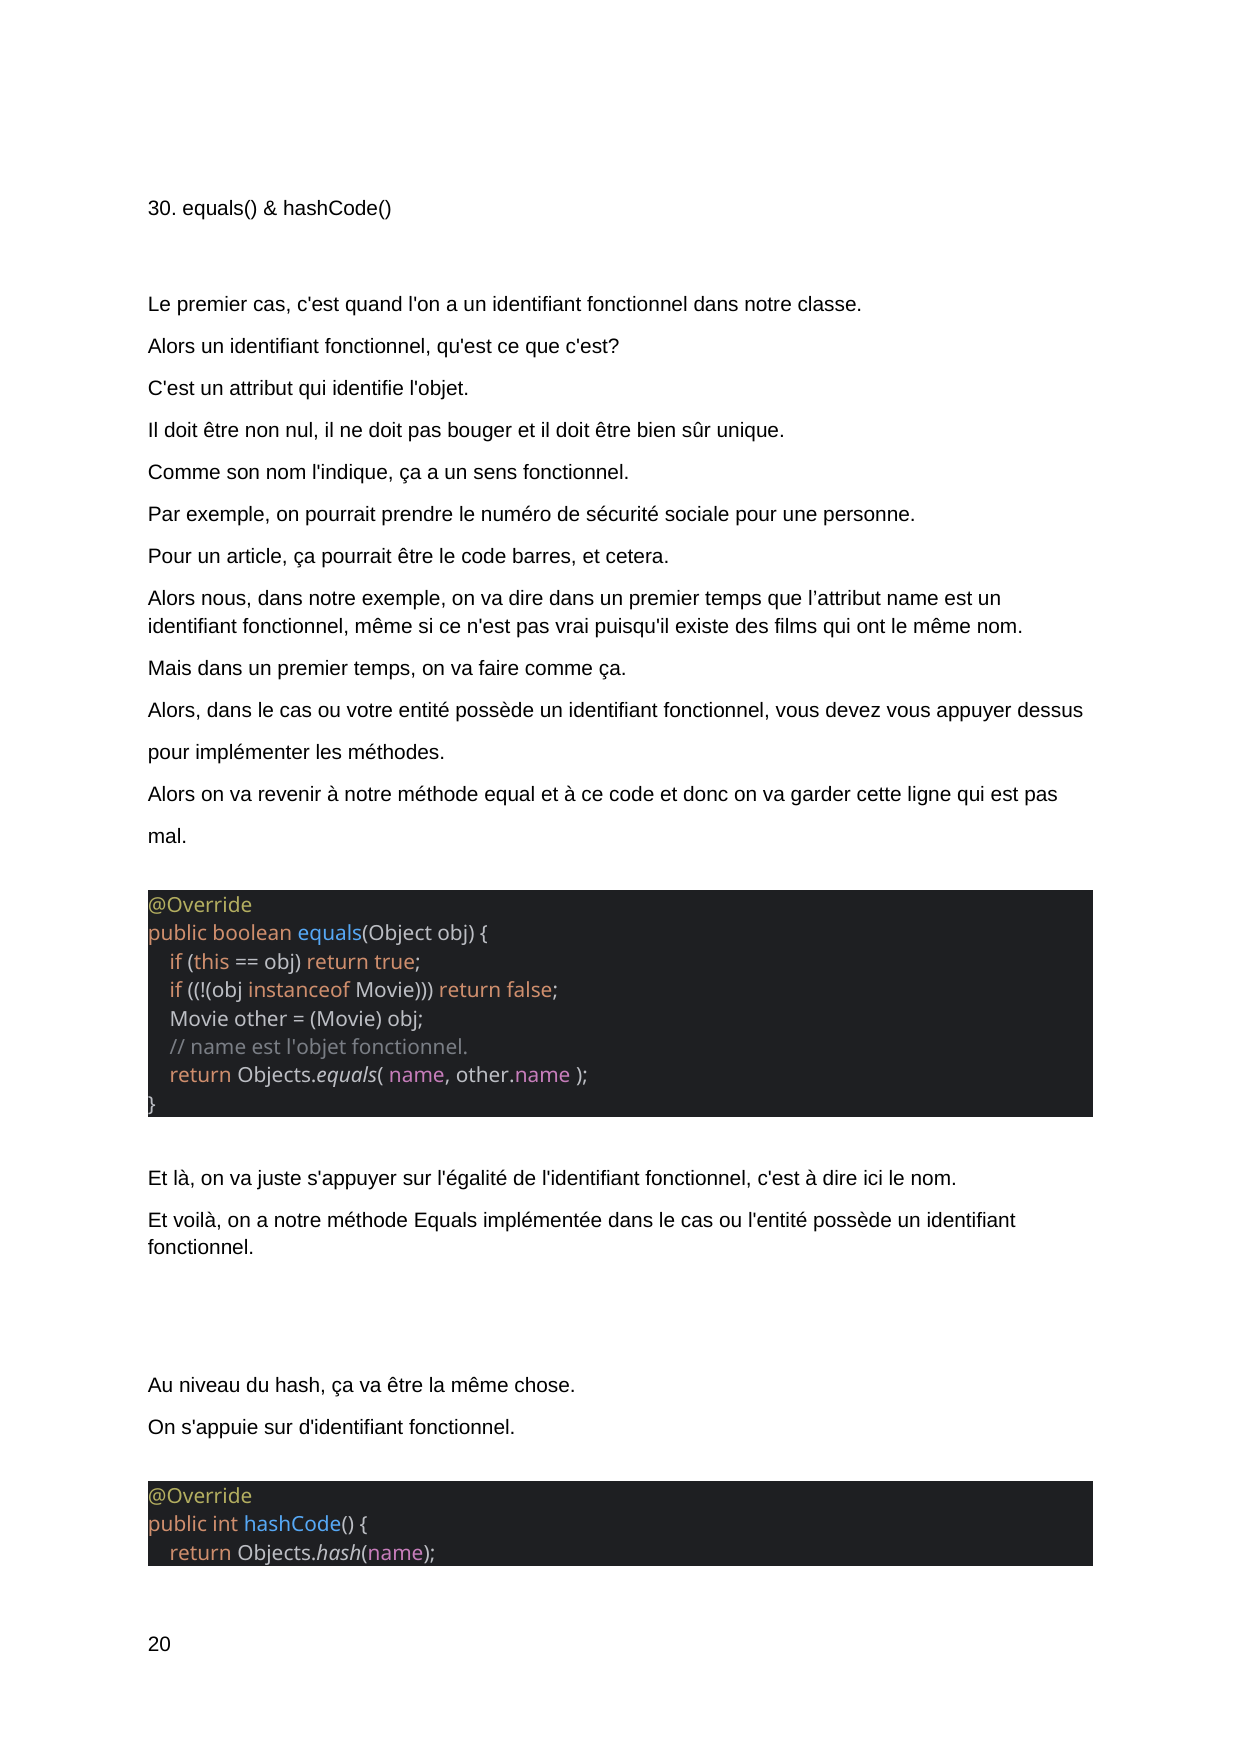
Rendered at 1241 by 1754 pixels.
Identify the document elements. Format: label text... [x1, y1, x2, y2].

text pour implémenter les méthodes. [148, 740, 1093, 764]
text Alors un identifiant fonctionnel, qu'est ce que c'est? [148, 333, 1093, 357]
text On s'appuie sur d'identifiant fonctionnel. [148, 1415, 1093, 1439]
text Et voilà, on a notre méthode Equals implémentée dans le cas ou l'entité possède un identifiant fonctionnel. [148, 1207, 1093, 1259]
text @Override public int hashCode() { return Objects.hash(name); [148, 1481, 1093, 1566]
text Par exemple, on pourrait prendre le numéro de sécurité sociale pour une personne. [148, 502, 1093, 526]
text Mais dans un premier temps, on va faire comme ça. [148, 656, 1093, 679]
text Pour un article, ça pourrait être le code barres, et cetera. [148, 544, 1093, 568]
text Comme son nom l'indique, ça a un sens fonctionnel. [148, 460, 1093, 484]
text C'est un attribut qui identifie l'objet. [148, 376, 1093, 399]
text @Override public boolean equals(Object obj) { if (this == obj) return true; if ((!(obj instanceof Movie))) return false; Movie other = (Movie) obj; // name est l'objet fonctionnel. return Objects.equals( name, other.name ); } [148, 890, 1093, 1117]
text Et là, on va juste s'appuyer sur l'égalité de l'identifiant fonctionnel, c'est à dire ici le nom. [148, 1165, 1093, 1189]
text mal. [148, 824, 1093, 848]
text Alors nous, dans notre exemple, on va dire dans un premier temps que l’attribut name est un identifiant fonctionnel, même si ce n'est pas vrai puisqu'il existe des films qui ont le même nom. [148, 586, 1093, 637]
text 30. equals() & hashCode() [148, 196, 1093, 219]
text Le premier cas, c'est quand l'on a un identifiant fonctionnel dans notre classe. [148, 291, 1093, 315]
text Au niveau du hash, ça va être la même chose. [148, 1373, 1093, 1397]
text Alors on va revenir à notre méthode equal et à ce code et donc on va garder cette ligne qui est pas [148, 782, 1093, 806]
text Alors, dans le cas ou votre entité possède un identifiant fonctionnel, vous devez vous appuyer dessus [148, 698, 1093, 722]
text Il doit être non nul, il ne doit pas bouger et il doit être bien sûr unique. [148, 418, 1093, 442]
